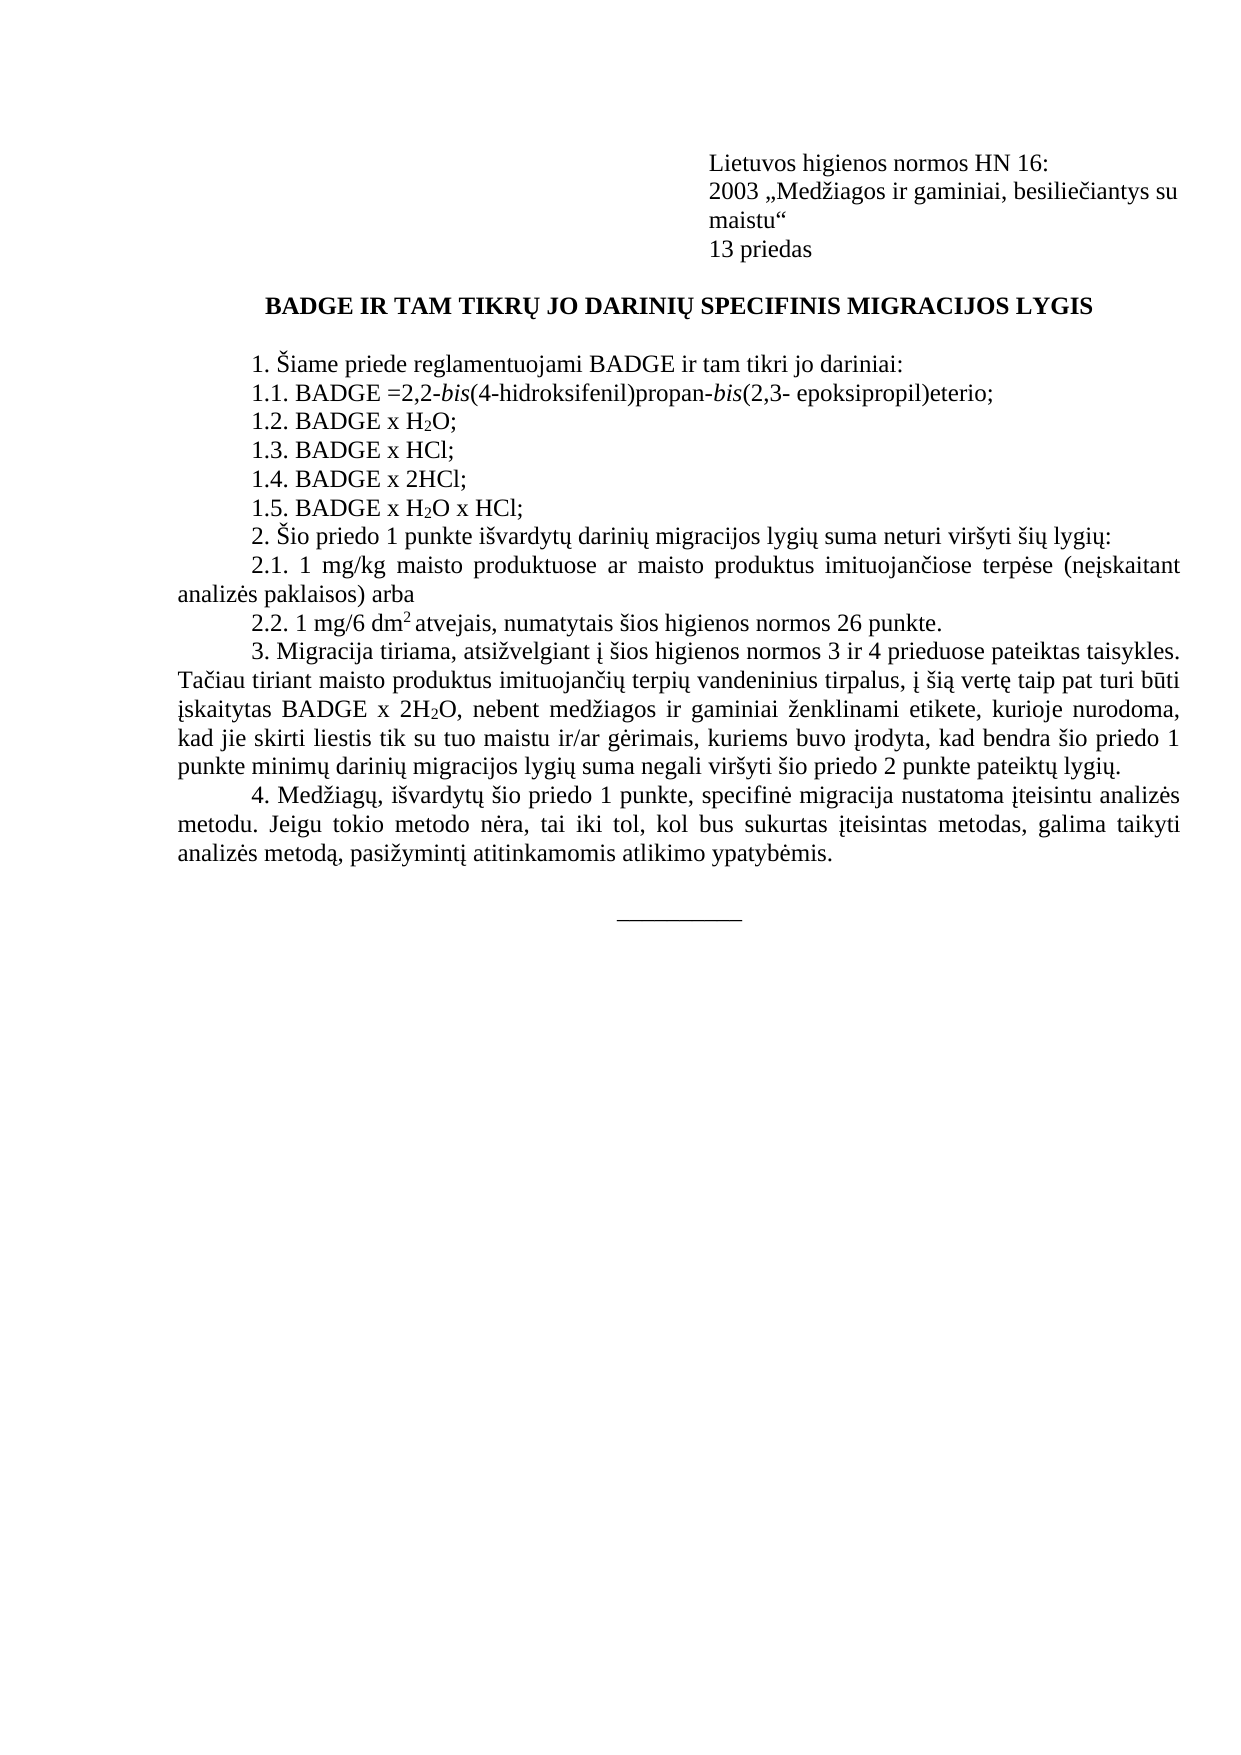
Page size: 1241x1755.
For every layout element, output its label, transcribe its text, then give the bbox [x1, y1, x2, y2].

text __________ [177, 895, 1181, 924]
text BADGE IR TAM TIKRŲ JO DARINIŲ SPECIFINIS MIGRACIJOS LYGIS [177, 291, 1181, 320]
text Lietuvos higienos normos HN 16: [177, 148, 1181, 176]
text 2.2. 1 mg/6 dm2 atvejais, numatytais šios higienos normos 26 punkte. [177, 608, 1181, 636]
text 1.5. BADGE x H2O x HCl; [177, 493, 1181, 521]
text 1.2. BADGE x H2O; [177, 406, 1181, 435]
text maistu“ [177, 205, 1181, 234]
text 1.3. BADGE x HCl; [177, 435, 1181, 464]
text 1.1. BADGE =2,2-bis(4-hidroksifenil)propan-bis(2,3- epoksipropil)eterio; [177, 378, 1181, 406]
text 1. Šiame priede reglamentuojami BADGE ir tam tikri jo dariniai: [177, 349, 1181, 378]
text 1.4. BADGE x 2HCl; [177, 464, 1181, 493]
text 2.1. 1 mg/kg maisto produktuose ar maisto produktus imituojančiose terpėse (neįskaitant analizės paklaisos) arba [177, 550, 1181, 608]
text 13 priedas [177, 234, 1181, 263]
text 2. Šio priedo 1 punkte išvardytų darinių migracijos lygių suma neturi viršyti šių lygių: [177, 521, 1181, 550]
text 2003 „Medžiagos ir gaminiai, besiliečiantys su [177, 176, 1181, 205]
text 3. Migracija tiriama, atsižvelgiant į šios higienos normos 3 ir 4 prieduose pateiktas taisykles. Tačiau tiriant maisto produktus imituojančių terpių vandeninius tirpalus, į šią vertę taip pat turi būti įskaitytas BADGE x 2H2O, nebent medžiagos ir gaminiai ženklinami etikete, kurioje nurodoma, kad jie skirti liestis tik su tuo maistu ir/ar gėrimais, kuriems buvo įrodyta, kad bendra šio priedo 1 punkte minimų darinių migracijos lygių suma negali viršyti šio priedo 2 punkte pateiktų lygių. [177, 636, 1181, 780]
text 4. Medžiagų, išvardytų šio priedo 1 punkte, specifinė migracija nustatoma įteisintu analizės metodu. Jeigu tokio metodo nėra, tai iki tol, kol bus sukurtas įteisintas metodas, galima taikyti analizės metodą, pasižymintį atitinkamomis atlikimo ypatybėmis. [177, 780, 1181, 866]
